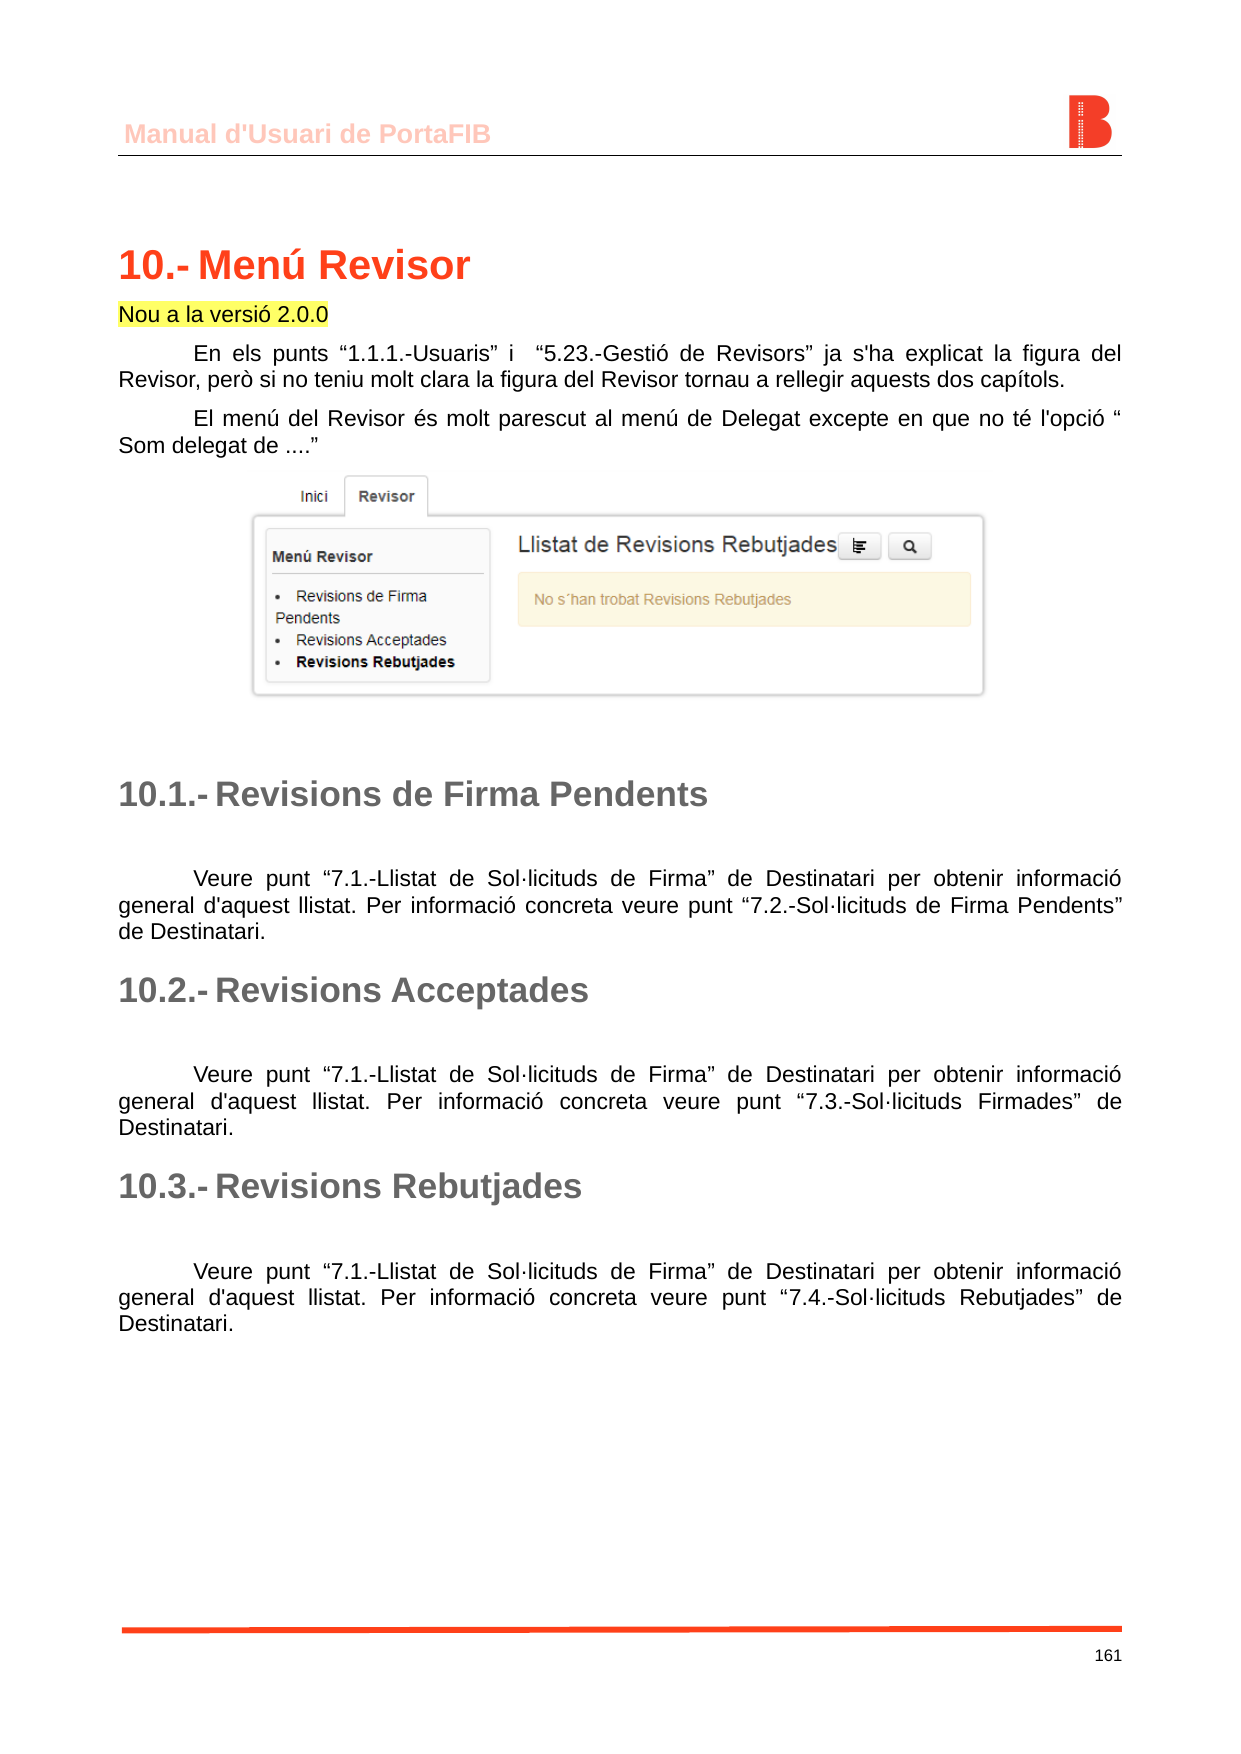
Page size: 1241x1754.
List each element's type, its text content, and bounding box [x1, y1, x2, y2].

subtitle Revisions de Firma Pendents [118, 773, 1122, 814]
picture [247, 470, 993, 710]
subtitle Revisions Rebutjades [118, 1166, 1122, 1206]
subtitle Revisions Acceptades [118, 969, 1122, 1010]
text Veure punt “7.1.-Llistat de Sol·licituds de Firma” de Destinatari per obtenir informació general d'aquest llistat. Per informació concreta veure punt “7.2.-Sol·licituds de Firma Pendents” de Destinatari. [118, 865, 1122, 944]
text El menú del Revisor és molt parescut al menú de Delegat excepte en que no té l'opció “ Som delegat de ....” [118, 405, 1122, 458]
text En els punts “1.1.1.-Usuaris” i “5.23.-Gestió de Revisors” ja s'ha explicat la figura del Revisor, però si no teniu molt clara la figura del Revisor tornau a rellegir aquests dos capítols. [118, 340, 1122, 393]
picture [1063, 94, 1117, 150]
subtitle Menú Revisor [118, 241, 1122, 289]
text Veure punt “7.1.-Llistat de Sol·licituds de Firma” de Destinatari per obtenir informació general d'aquest llistat. Per informació concreta veure punt “7.3.-Sol·licituds Firmades” de Destinatari. [118, 1061, 1122, 1141]
text Veure punt “7.1.-Llistat de Sol·licituds de Firma” de Destinatari per obtenir informació general d'aquest llistat. Per informació concreta veure punt “7.4.-Sol·licituds Rebutjades” de Destinatari. [118, 1258, 1122, 1337]
text Nou a la versió 2.0.0 [118, 301, 1122, 327]
